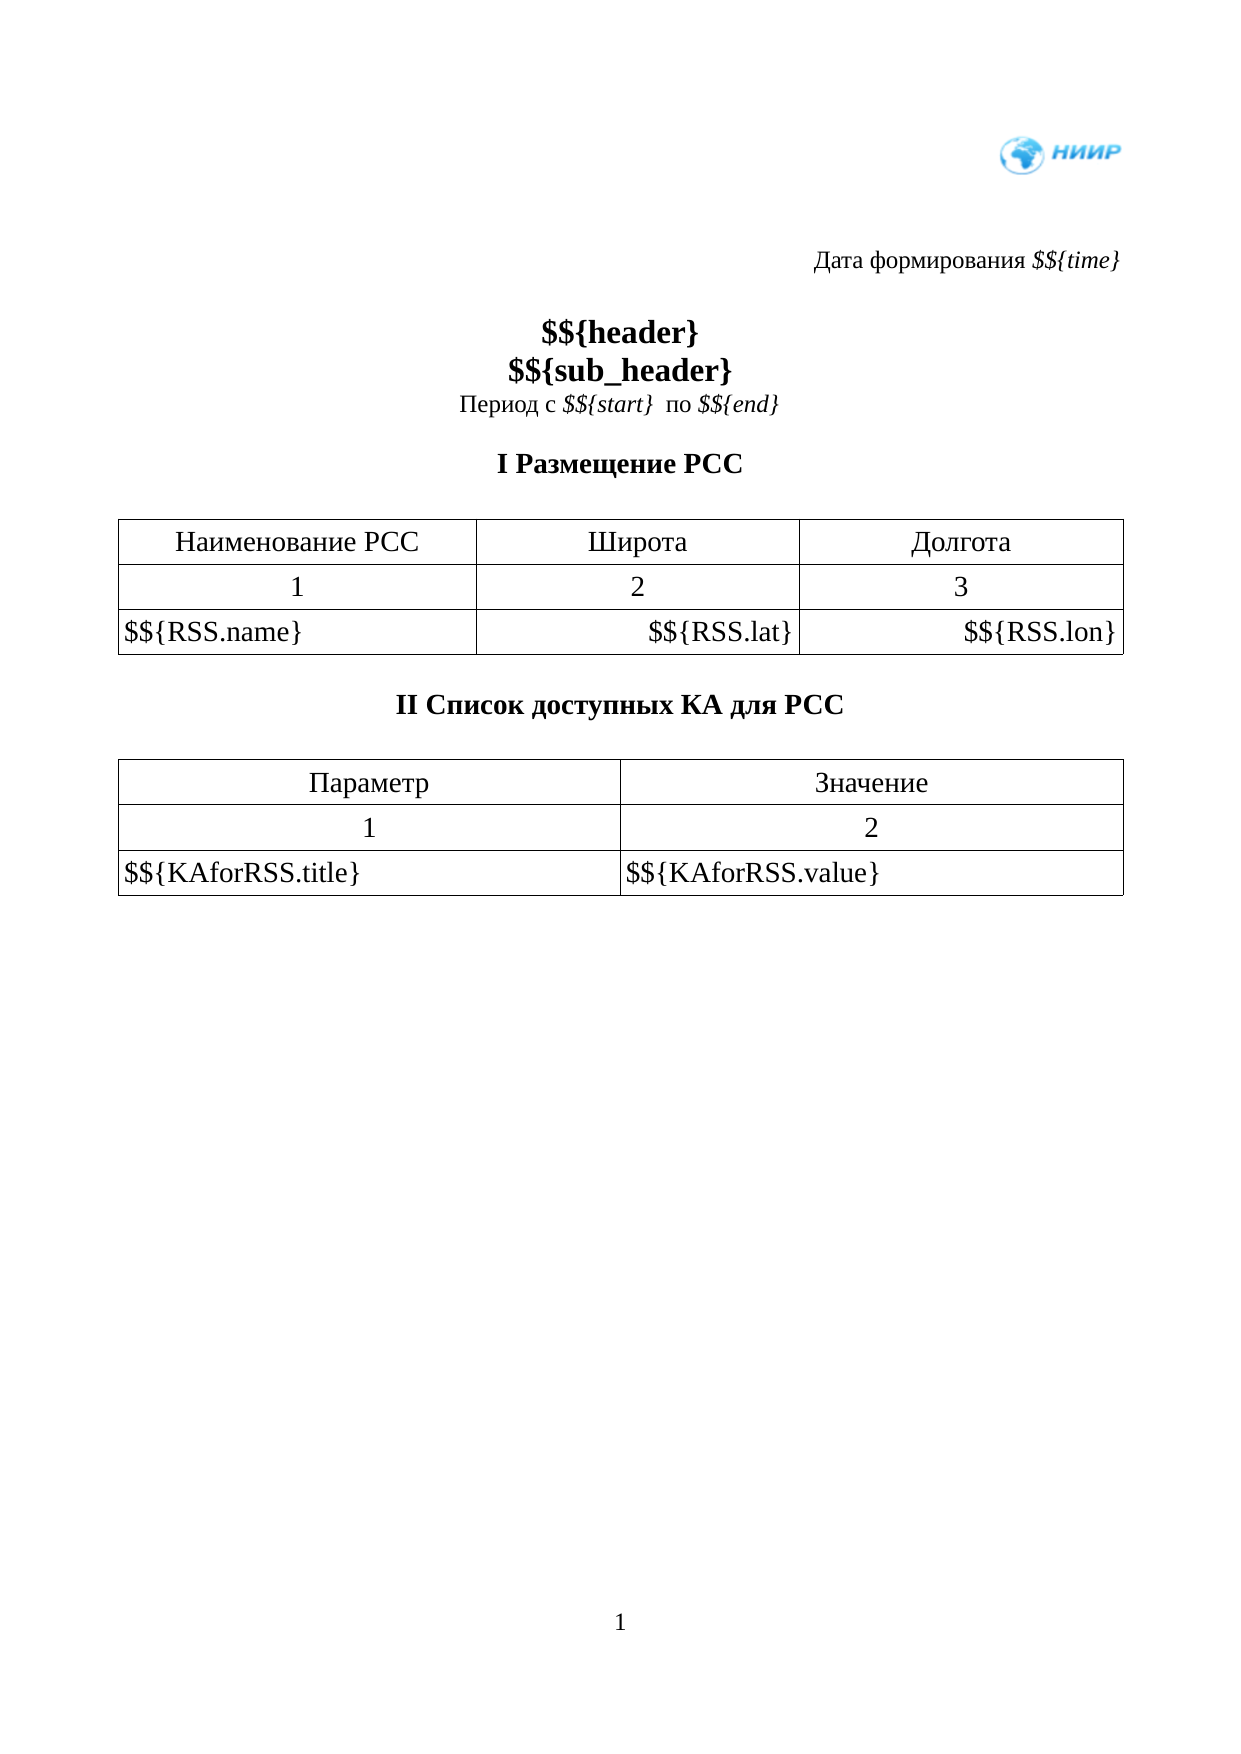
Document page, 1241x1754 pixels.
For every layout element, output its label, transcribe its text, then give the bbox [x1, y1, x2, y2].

text Период с $${start} по $${end} [118, 389, 1122, 418]
picture [998, 118, 1123, 188]
table_header Значение [621, 760, 1123, 804]
table_header Параметр [119, 760, 620, 804]
table_header Долгота [800, 520, 1123, 563]
table_cell 1 [119, 805, 620, 849]
table_cell 3 [800, 565, 1123, 609]
text II Список доступных КА для РСС [118, 687, 1122, 721]
table_cell $${RSS.lon} [800, 610, 1123, 654]
text I Размещение РСС [118, 447, 1122, 480]
table_cell 2 [477, 565, 799, 609]
table_cell 1 [119, 565, 476, 609]
table_cell 2 [621, 805, 1123, 849]
table_cell $${RSS.lat} [477, 610, 799, 654]
table_cell $${KAforRSS.value} [621, 851, 1123, 894]
text $${sub_header} [118, 351, 1122, 389]
text Дата формирования $${time} [118, 245, 1122, 274]
table_cell $${RSS.name} [119, 610, 476, 654]
table_cell $${KAforRSS.title} [119, 851, 620, 894]
table_header Широта [477, 520, 799, 563]
table_header Наименование РСС [119, 520, 476, 563]
text $${header} [118, 312, 1122, 351]
